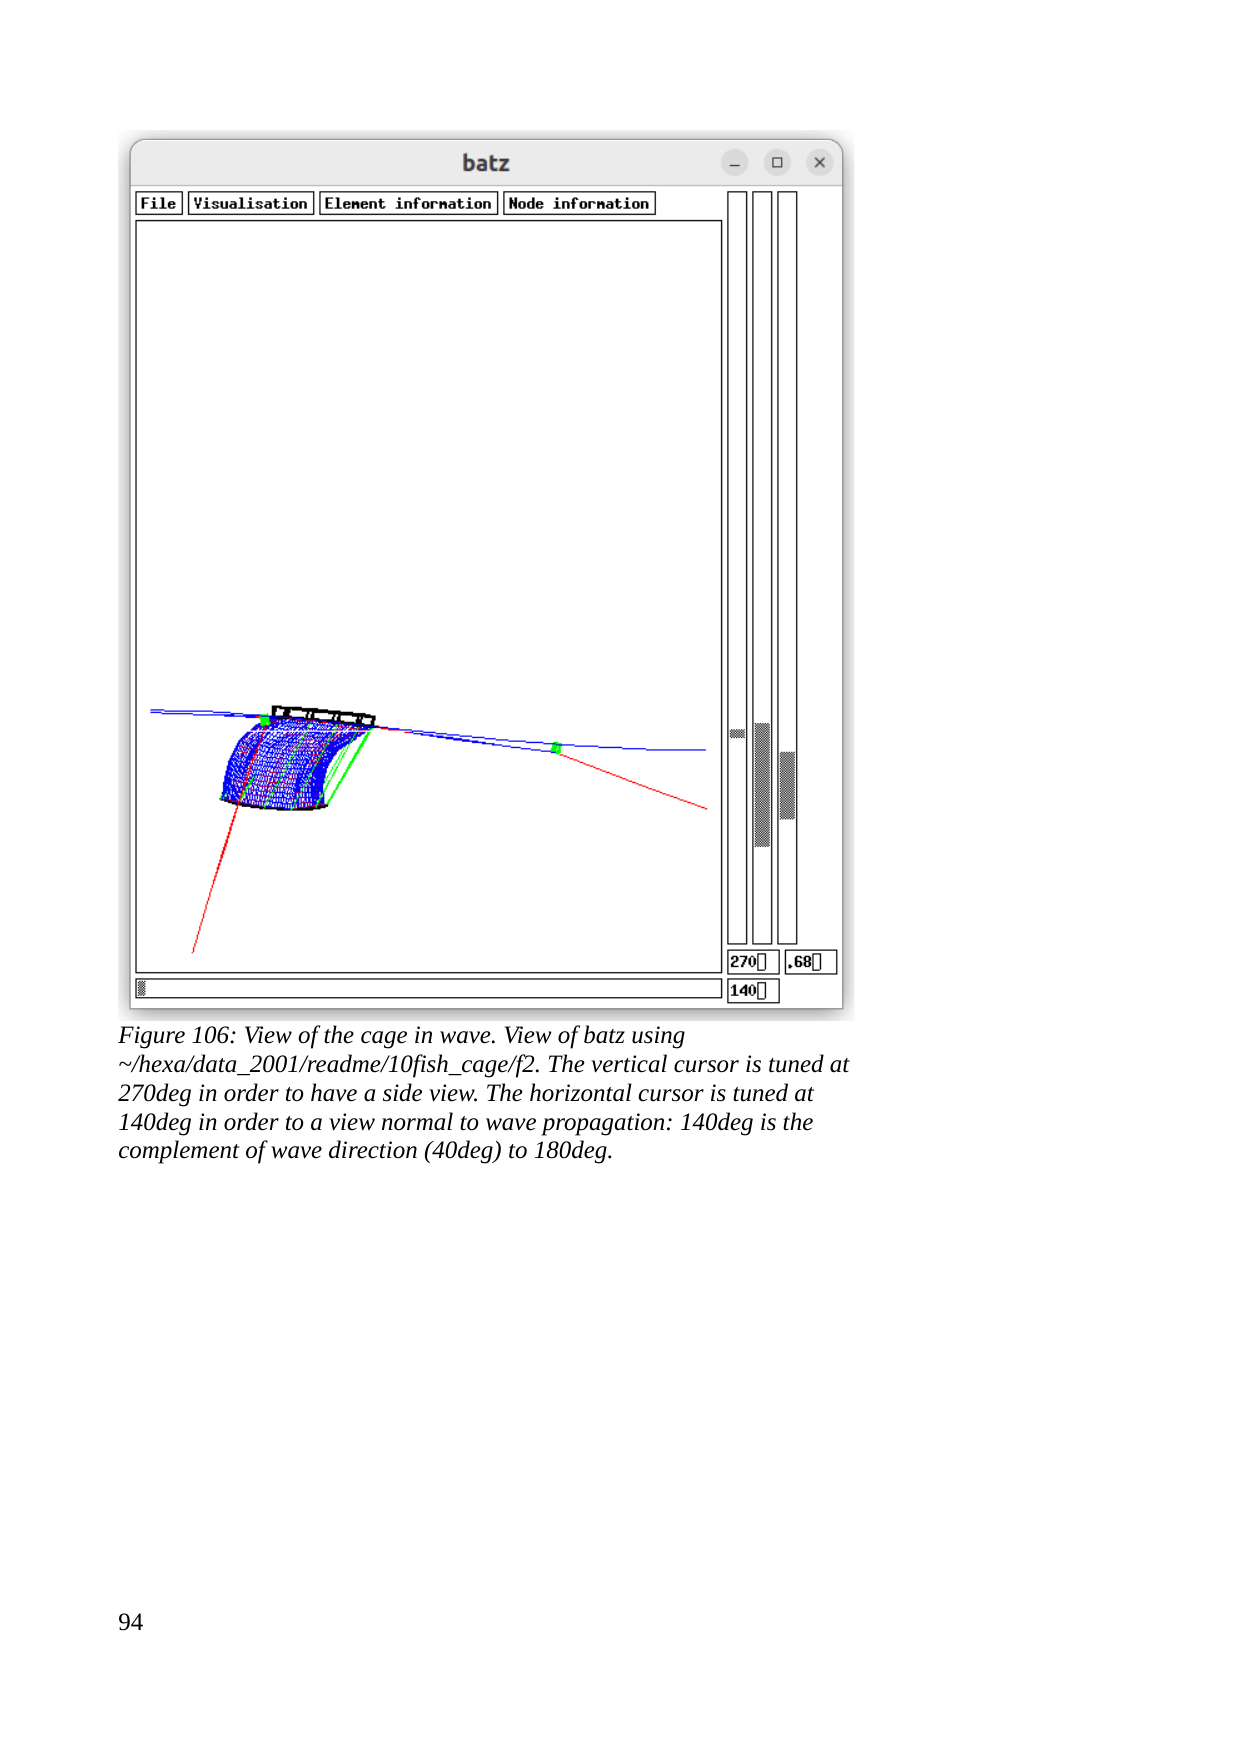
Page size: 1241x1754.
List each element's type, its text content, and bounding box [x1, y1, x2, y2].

text Figure 106: View of the cage in wave. View of batz using ~/hexa/data_2001/readme/10fish_cage/f2. The vertical cursor is tuned at 270deg in order to have a side view. The horizontal cursor is tuned at 140deg in order to a view normal to wave propagation: 140deg is the complement of wave direction (40deg) to 180deg. [118, 1021, 854, 1164]
picture [118, 130, 855, 1021]
